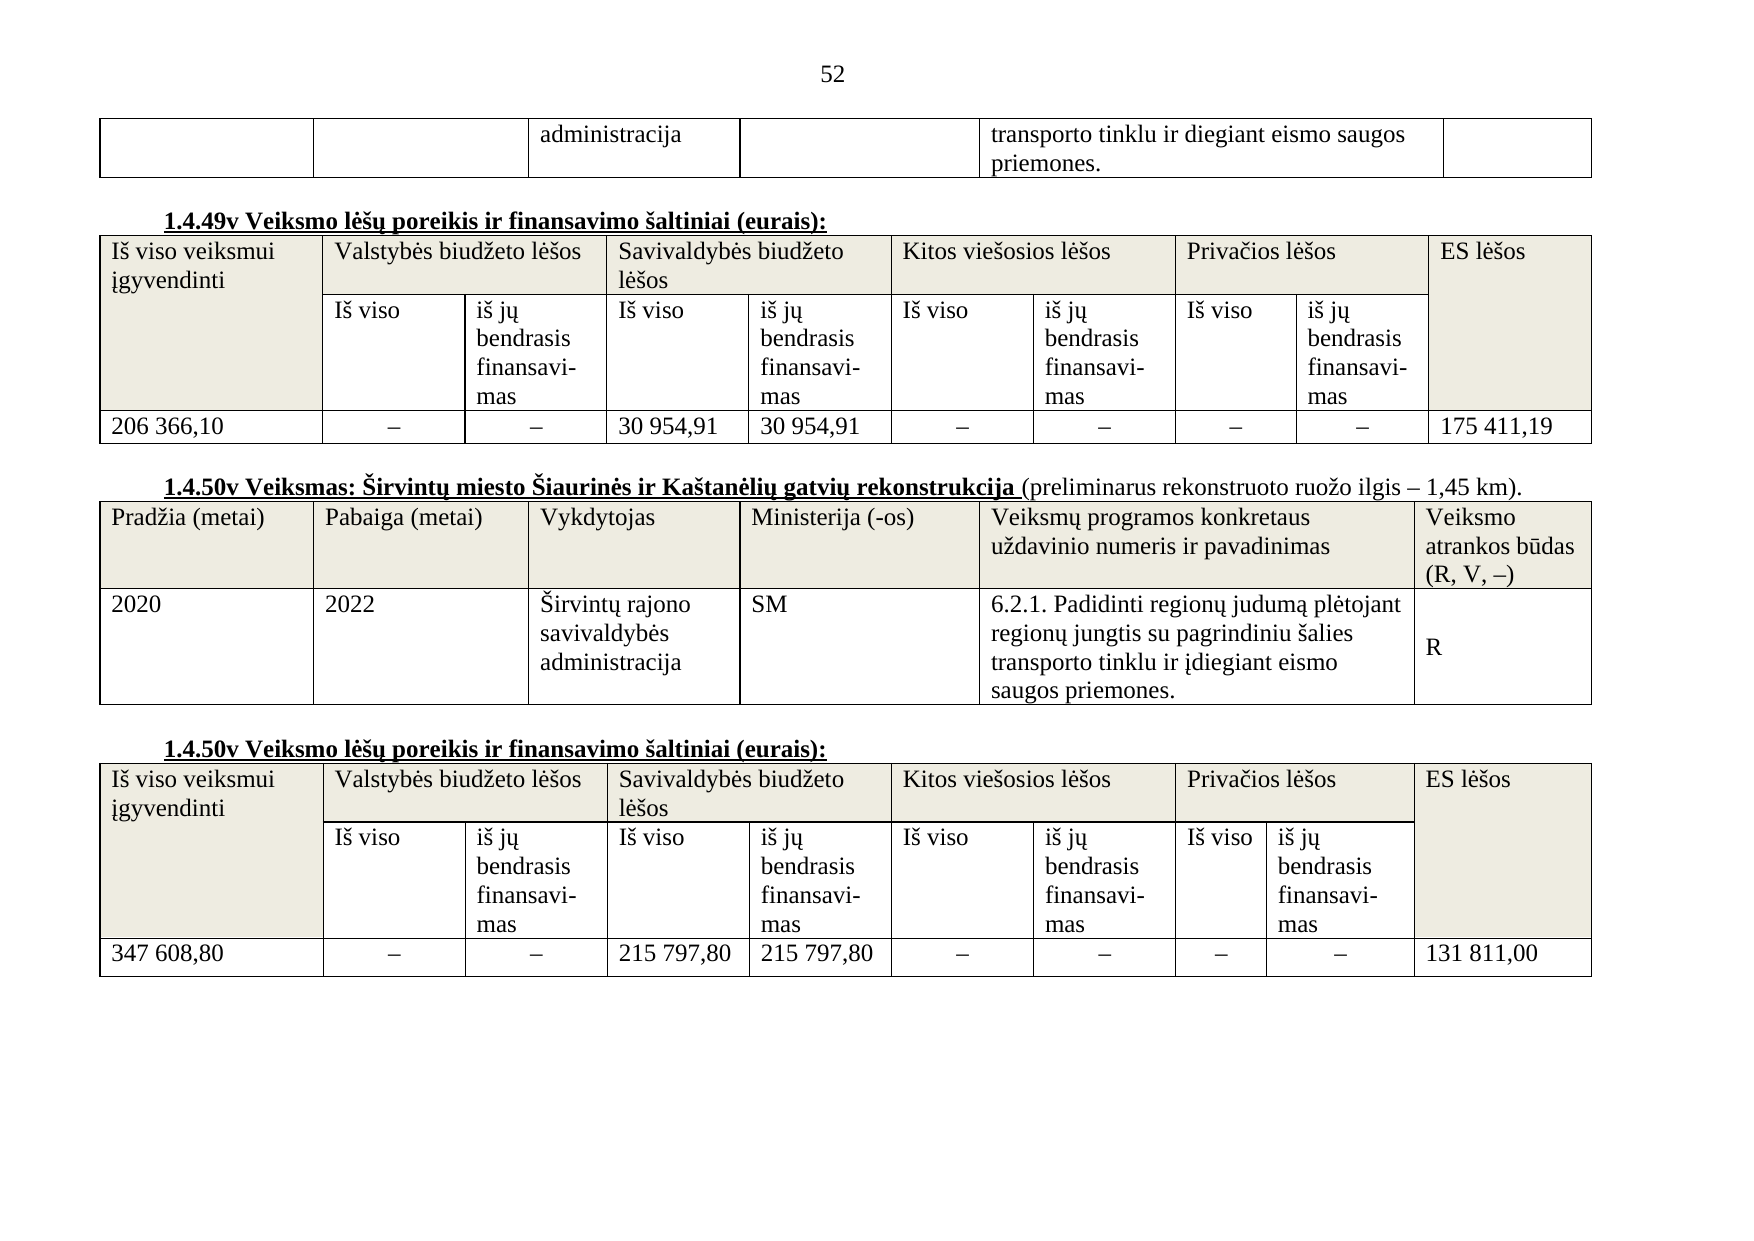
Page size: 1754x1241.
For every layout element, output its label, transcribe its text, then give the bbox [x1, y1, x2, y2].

text 1.4.50v Veiksmo lėšų poreikis ir finansavimo šaltiniai (eurais): [89, 734, 1577, 763]
table_cell 30 954,91 [607, 411, 748, 442]
table_cell administracija [529, 119, 739, 177]
table_cell iš jų bendrasis finansavi- mas [750, 823, 891, 937]
table_header Valstybės biudžeto lėšos [324, 764, 607, 821]
table_cell iš jų bendrasis finansavi- mas [1267, 823, 1414, 937]
table_cell iš jų bendrasis finansavi- mas [749, 295, 891, 410]
table_cell iš jų bendrasis finansavi- mas [1034, 295, 1175, 410]
table_header Veiksmo atrankos būdas (R, V, –) [1415, 502, 1591, 588]
table_cell – [1176, 939, 1266, 976]
table_cell Iš viso [1176, 823, 1266, 937]
table_header Pradžia (metai) [101, 502, 313, 588]
table_header Kitos viešosios lėšos [892, 236, 1175, 294]
table_cell iš jų bendrasis finansavi- mas [1297, 295, 1428, 410]
table_cell – [466, 411, 606, 442]
table_header Vykdytojas [529, 502, 739, 588]
table_cell 215 797,80 [608, 939, 749, 976]
table_cell 206 366,10 [101, 411, 322, 442]
table_cell iš jų bendrasis finansavi- mas [466, 295, 606, 410]
table_cell – [1297, 411, 1428, 442]
table_cell – [892, 411, 1033, 442]
table_cell Širvintų rajono savivaldybės administracija [529, 589, 739, 704]
table_cell 2020 [101, 589, 313, 704]
table_cell Iš viso [324, 823, 465, 937]
table_cell Iš viso [608, 823, 749, 937]
table_cell Iš viso [892, 295, 1033, 410]
table_cell – [892, 939, 1033, 976]
table_cell – [1034, 411, 1175, 442]
table_cell 6.2.1. Padidinti regionų judumą plėtojant regionų jungtis su pagrindiniu šalies transporto tinklu ir įdiegiant eismo saugos priemones. [980, 589, 1414, 704]
table_cell – [1034, 939, 1175, 976]
table_header Iš viso veiksmui įgyvendinti [101, 236, 322, 410]
table_cell – [1176, 411, 1296, 442]
table_cell SM [741, 589, 979, 704]
text 1.4.50v Veiksmas: Širvintų miesto Šiaurinės ir Kaštanėlių gatvių rekonstrukcija (preliminarus rekonstruoto ruožo ilgis – 1,45 km). [89, 472, 1577, 501]
table_cell Iš viso [607, 295, 748, 410]
table_header Privačios lėšos [1176, 236, 1428, 294]
table_header ES lėšos [1429, 236, 1591, 410]
table_cell – [466, 939, 607, 976]
table_header ES lėšos [1415, 764, 1591, 937]
table_header Pabaiga (metai) [314, 502, 528, 588]
table_cell 347 608,80 [101, 939, 323, 976]
table_cell – [1267, 939, 1414, 976]
table_cell [101, 119, 313, 177]
table_cell Iš viso [1176, 295, 1296, 410]
table_header Savivaldybės biudžeto lėšos [608, 764, 891, 821]
table_header Privačios lėšos [1176, 764, 1414, 821]
table_cell 30 954,91 [749, 411, 891, 442]
text 1.4.49v Veiksmo lėšų poreikis ir finansavimo šaltiniai (eurais): [89, 206, 1577, 235]
table_cell [1444, 119, 1591, 177]
table_header Savivaldybės biudžeto lėšos [607, 236, 891, 294]
table_header Valstybės biudžeto lėšos [323, 236, 606, 294]
table_cell Iš viso [892, 823, 1033, 937]
table_cell [741, 119, 979, 177]
table_cell [314, 119, 528, 177]
table_cell Iš viso [323, 295, 464, 410]
table_header Iš viso veiksmui įgyvendinti [101, 764, 323, 937]
table_cell iš jų bendrasis finansavi- mas [466, 823, 607, 937]
table_header Veiksmų programos konkretaus uždavinio numeris ir pavadinimas [980, 502, 1414, 588]
table_cell R [1415, 589, 1591, 704]
table_cell iš jų bendrasis finansavi- mas [1034, 823, 1175, 937]
table_cell – [324, 939, 465, 976]
table_cell – [323, 411, 464, 442]
table_cell 175 411,19 [1429, 411, 1591, 442]
table_header Ministerija (-os) [741, 502, 979, 588]
table_cell 2022 [314, 589, 528, 704]
table_cell transporto tinklu ir diegiant eismo saugos priemones. [980, 119, 1443, 177]
table_header Kitos viešosios lėšos [892, 764, 1175, 821]
table_cell 131 811,00 [1415, 939, 1591, 976]
table_cell 215 797,80 [750, 939, 891, 976]
